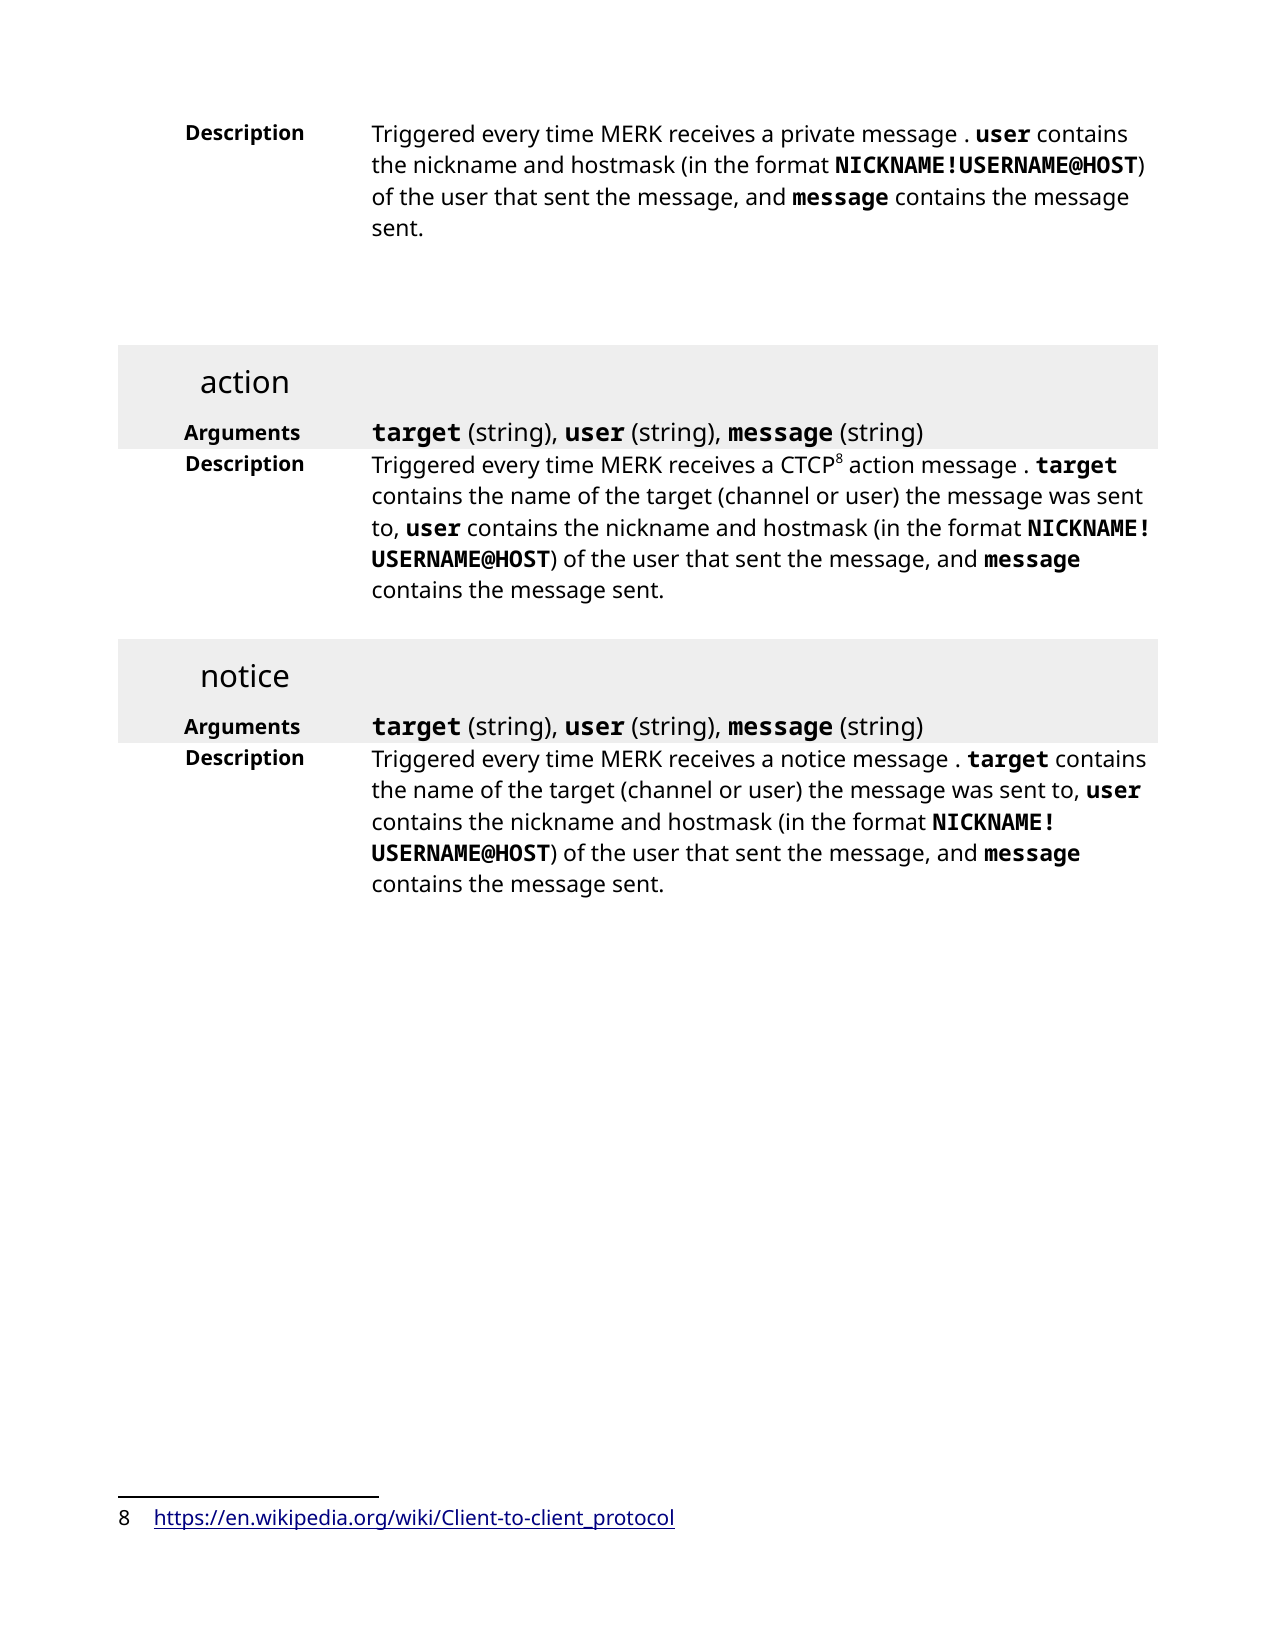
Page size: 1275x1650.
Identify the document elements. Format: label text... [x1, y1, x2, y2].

table_cell Arguments [118, 709, 371, 743]
table_cell Description [118, 743, 371, 899]
table_cell target (string), user (string), message (string) [371, 415, 1158, 449]
table_cell Arguments [118, 415, 371, 449]
table_header action [118, 345, 371, 415]
table_cell Triggered every time MERK receives a CTCP action message . target contains the name of the target (channel or user) the message was sent to, user contains the nickname and hostmask (in the format NICKNAME!USERNAME@HOST) of the user that sent the message, and message contains the message sent. [371, 449, 1158, 605]
table_header [371, 345, 1158, 415]
table_cell Triggered every time MERK receives a private message . user contains the nickname and hostmask (in the format NICKNAME!USERNAME@HOST) of the user that sent the message, and message contains the message sent. [371, 118, 1158, 243]
table_cell Description [118, 118, 371, 243]
table_cell Triggered every time MERK receives a notice message . target contains the name of the target (channel or user) the message was sent to, user contains the nickname and hostmask (in the format NICKNAME!USERNAME@HOST) of the user that sent the message, and message contains the message sent. [371, 743, 1158, 899]
table_header notice [118, 639, 371, 709]
table_cell Description [118, 449, 371, 605]
table_cell target (string), user (string), message (string) [371, 709, 1158, 743]
table_header [371, 639, 1158, 709]
